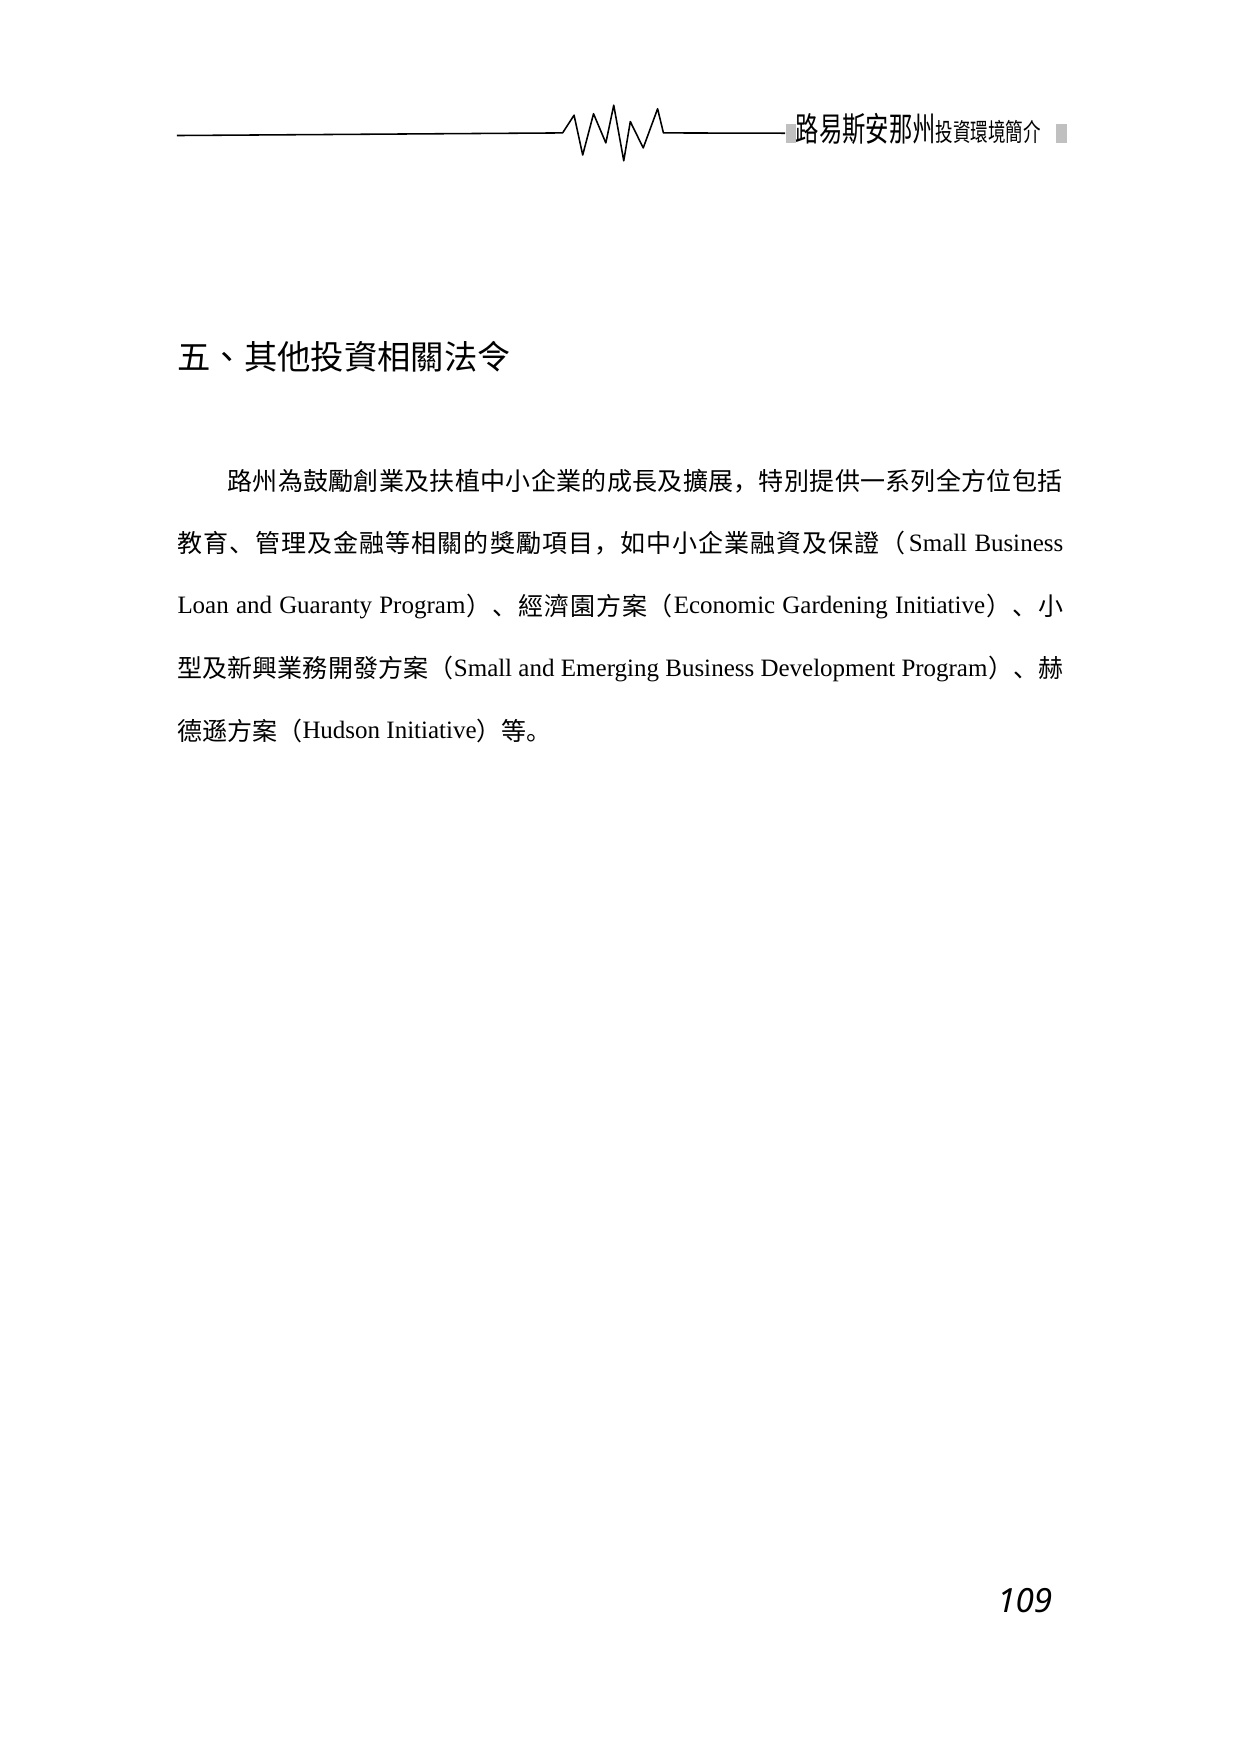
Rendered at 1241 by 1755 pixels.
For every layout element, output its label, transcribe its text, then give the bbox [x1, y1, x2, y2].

text 路州為鼓勵創業及扶植中小企業的成長及擴展，特別提供一系列全方位包括教育、管理及金融等相關的獎勵項目，如中小企業融資及保證（Small Business Loan and Guaranty Program）、經濟園方案（Economic Gardening Initiative）、小型及新興業務開發方案（Small and Emerging Business Development Program）、赫德遜方案（Hudson Initiative）等。 [177, 438, 1063, 750]
text 五、其他投資相關法令 [177, 313, 1063, 375]
